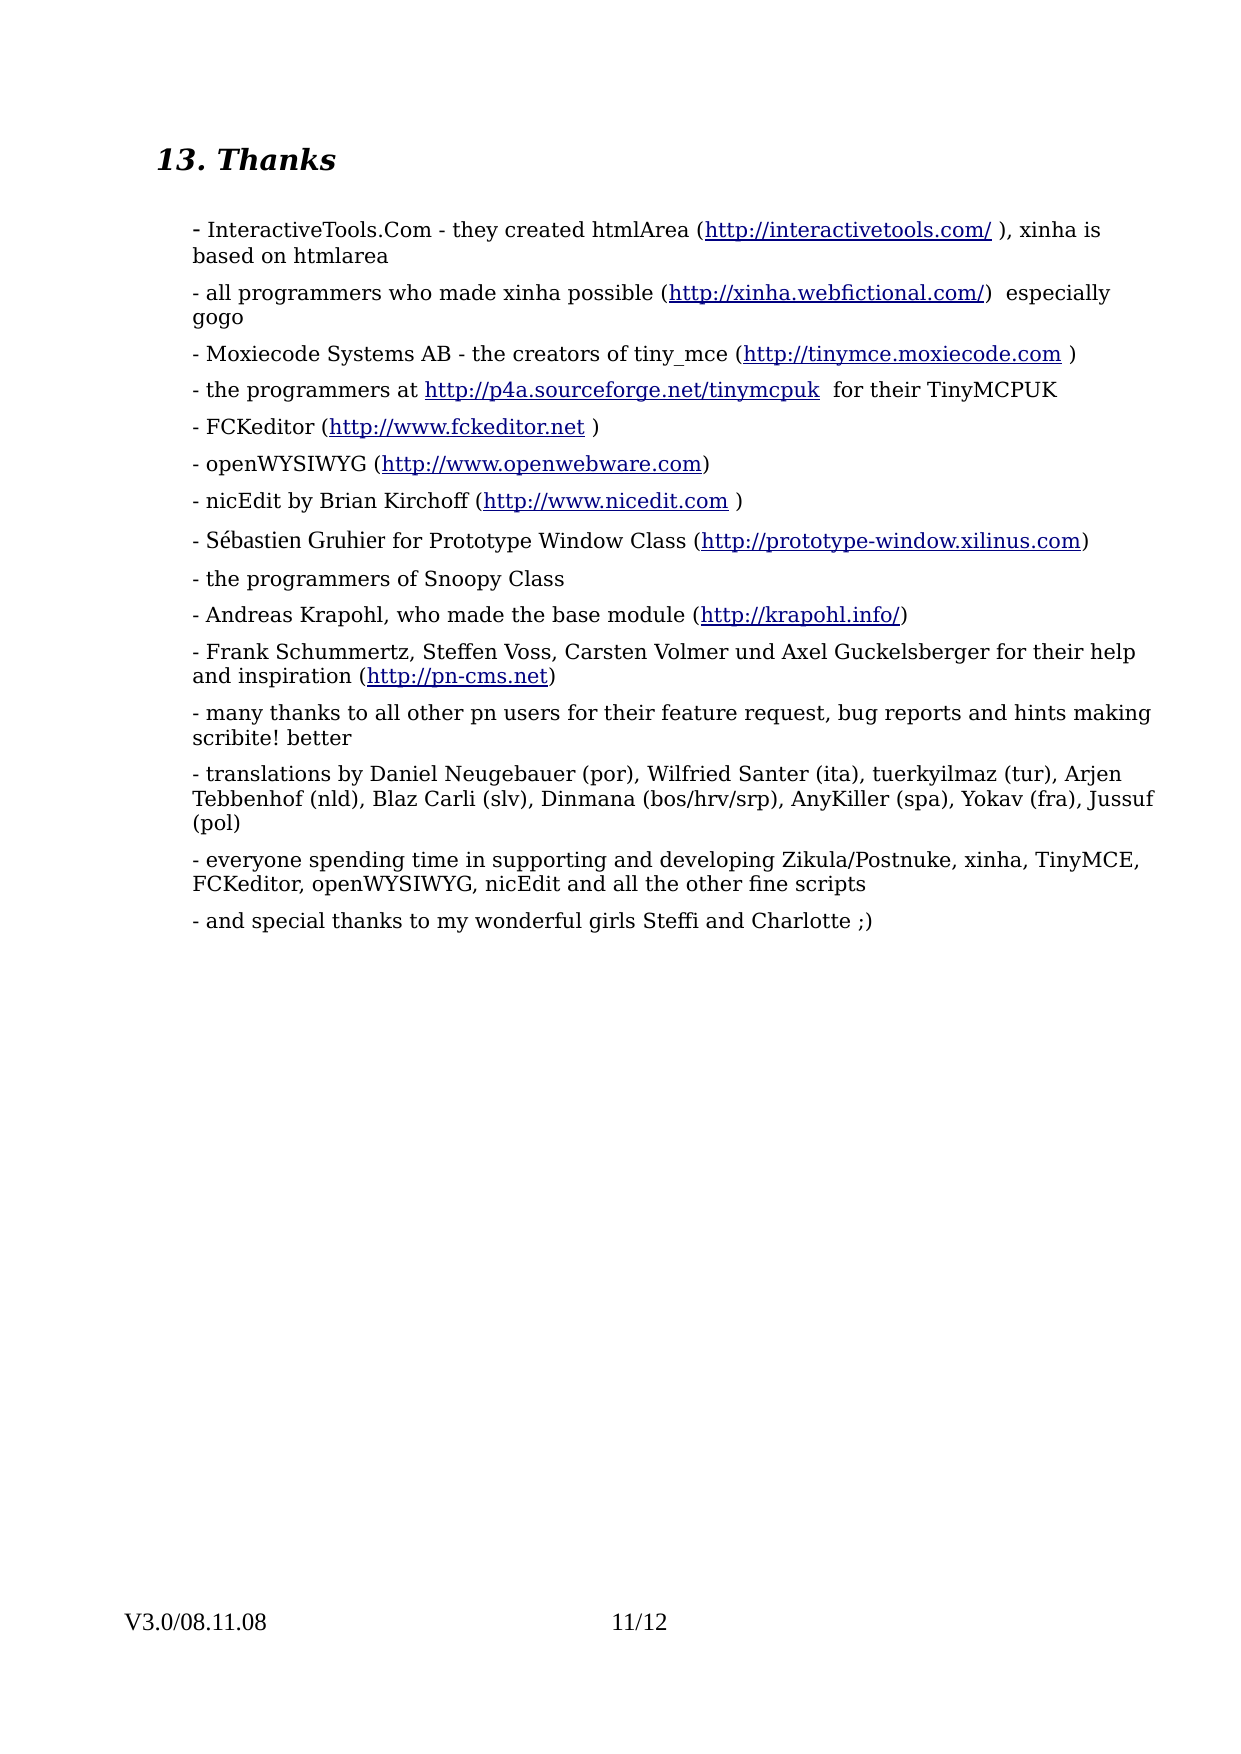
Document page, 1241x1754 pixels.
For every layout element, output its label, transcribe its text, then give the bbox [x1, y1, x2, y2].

text - translations by Daniel Neugebauer (por), Wilfried Santer (ita), tuerkyilmaz (tur), Arjen Tebbenhof (nld), Blaz Carli (slv), Dinmana (bos/hrv/srp), AnyKiller (spa), Yokav (fra), Jussuf (pol) [192, 762, 1160, 835]
text - Frank Schummertz, Steffen Voss, Carsten Volmer und Axel Guckelsberger for their help and inspiration (http://pn-cms.net) [192, 640, 1160, 689]
text - FCKeditor (http://www.fckeditor.net ) [192, 415, 1160, 439]
text - everyone spending time in supporting and developing Zikula/Postnuke, xinha, TinyMCE, FCKeditor, openWYSIWYG, nicEdit and all the other fine scripts [192, 848, 1160, 896]
subtitle - InteractiveTools.Com - they created htmlArea (http://interactivetools.com/ ), xinha is based on htmlarea [192, 215, 1160, 268]
text - nicEdit by Brian Kirchoff (http://www.nicedit.com ) [192, 489, 1160, 513]
text - openWYSIWYG (http://www.openwebware.com) [192, 452, 1160, 476]
text - the programmers at http://p4a.sourceforge.net/tinymcpuk for their TinyMCPUK [192, 378, 1160, 403]
text - all programmers who made xinha possible (http://xinha.webfictional.com/) especially gogo [192, 281, 1160, 329]
text - many thanks to all other pn users for their feature request, bug reports and hints making scribite! better [192, 701, 1160, 750]
subtitle Thanks [156, 143, 1160, 177]
text - Moxiecode Systems AB - the creators of tiny_mce (http://tinymce.moxiecode.com ) [192, 342, 1160, 366]
text - Sébastien Gruhier for Prototype Window Class (http://prototype-window.xilinus.com) [192, 525, 1160, 554]
text - Andreas Krapohl, who made the base module (http://krapohl.info/) [192, 603, 1160, 628]
text - the programmers of Snoopy Class [192, 567, 1160, 591]
text - and special thanks to my wonderful girls Steffi and Charlotte ;) [192, 909, 1160, 933]
